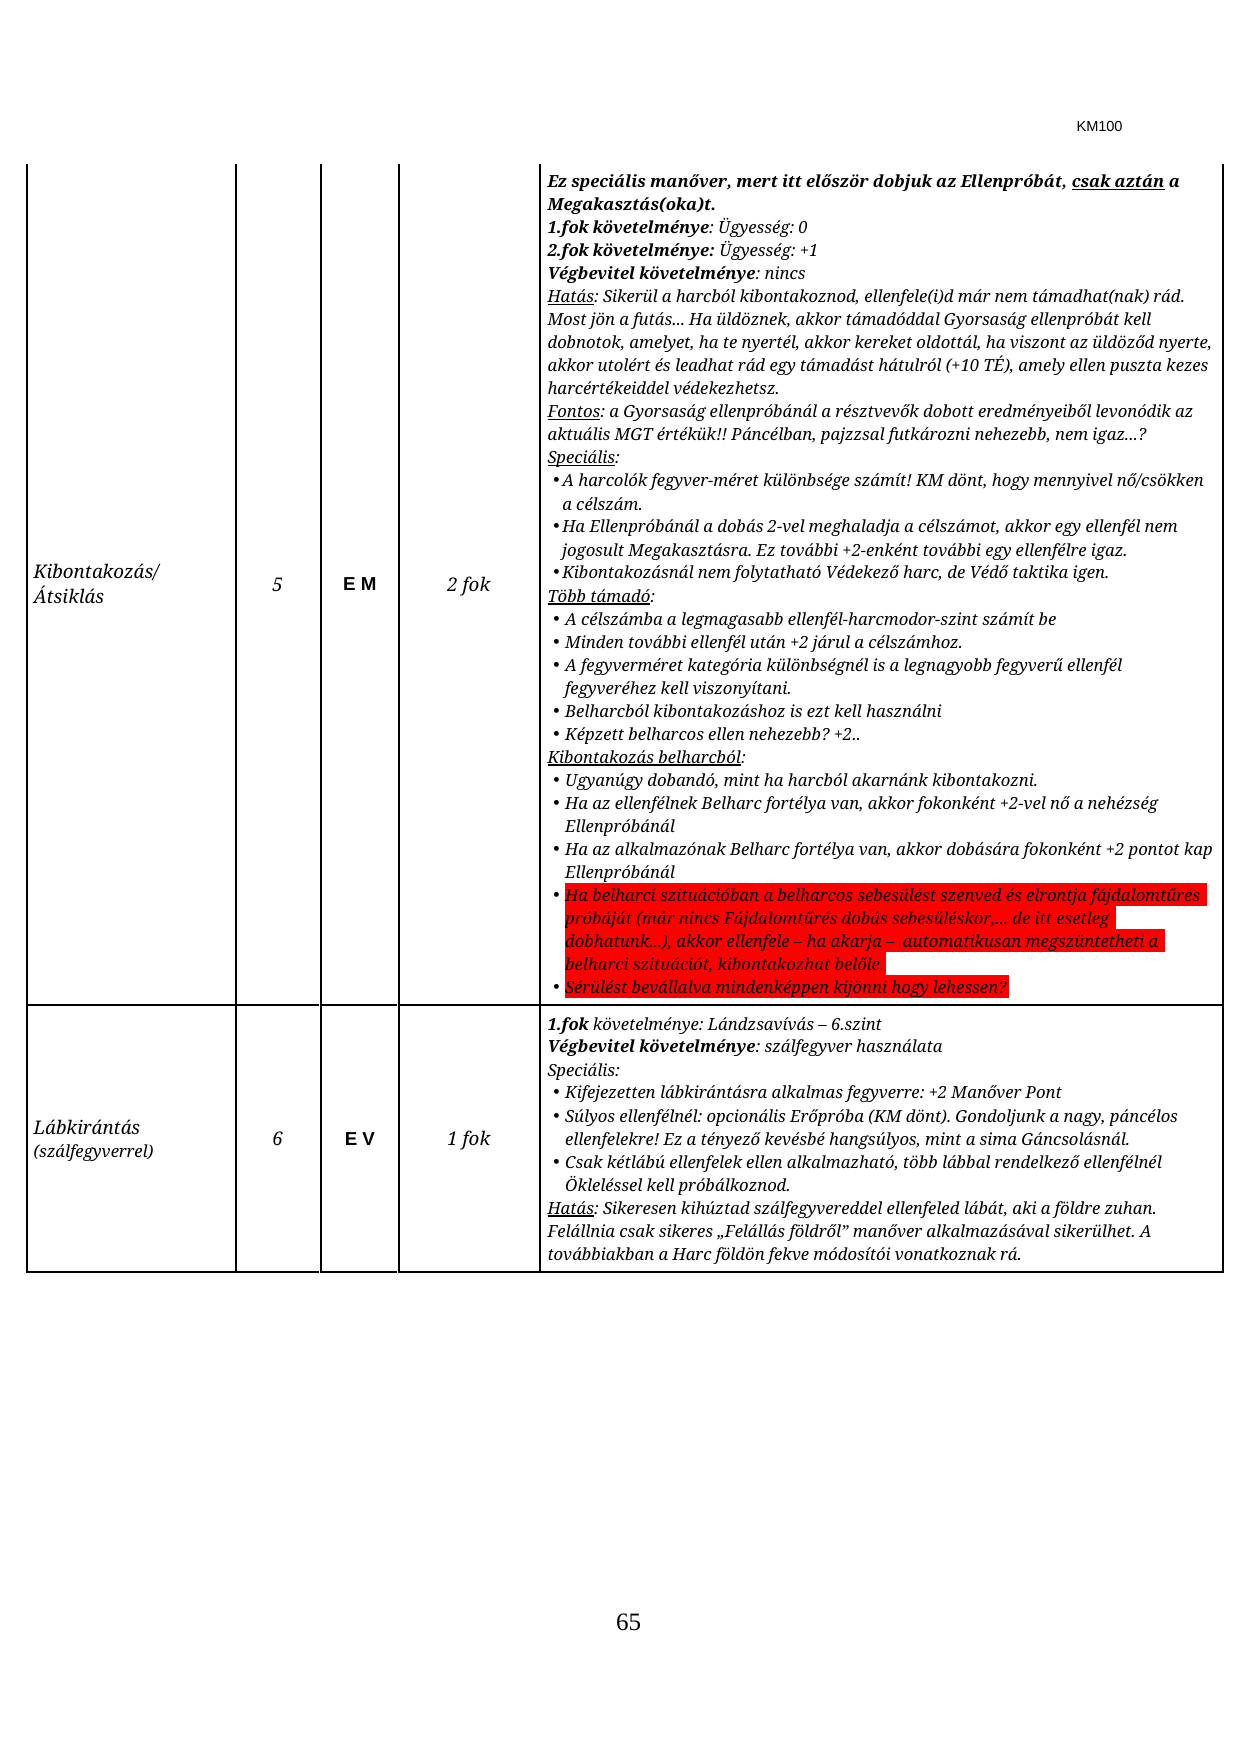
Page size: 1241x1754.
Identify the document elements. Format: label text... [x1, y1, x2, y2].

table_cell E M [322, 164, 397, 1004]
table_cell Lábkirántás (szálfegyverrel) [28, 1006, 235, 1271]
table_cell 2 fok [400, 164, 539, 1004]
table_cell E V [322, 1006, 397, 1271]
table_cell 1.fok követelménye: Lándzsavívás – 6.szint Végbevitel követelménye: szálfegyver használata Speciális: Kifejezetten lábkirántásra alkalmas fegyverre: +2 Manőver Pont Súlyos ellenfélnél: opcionális Erőpróba (KM dönt). Gondoljunk a nagy, páncélos ellenfelekre! Ez a tényező kevésbé hangsúlyos, mint a sima Gáncsolásnál. Csak kétlábú ellenfelek ellen alkalmazható, több lábbal rendelkező ellenfélnél Ökleléssel kell próbálkoznod. Hatás: Sikeresen kihúztad szálfegyvereddel ellenfeled lábát, aki a földre zuhan. Felállnia csak sikeres „Felállás földről” manőver alkalmazásával sikerülhet. A továbbiakban a Harc földön fekve módosítói vonatkoznak rá. [541, 1006, 1222, 1271]
table_cell 6 [237, 1006, 319, 1271]
table_cell Ez speciális manőver, mert itt először dobjuk az Ellenpróbát, csak aztán a Megakasztás(oka)t. 1.fok követelménye: Ügyesség: 0 2.fok követelménye: Ügyesség: +1 Végbevitel követelménye: nincs Hatás: Sikerül a harcból kibontakoznod, ellenfele(i)d már nem támadhat(nak) rád. Most jön a futás... Ha üldöznek, akkor támadóddal Gyorsaság ellenpróbát kell dobnotok, amelyet, ha te nyertél, akkor kereket oldottál, ha viszont az üldöződ nyerte, akkor utolért és leadhat rád egy támadást hátulról (+10 TÉ), amely ellen puszta kezes harcértékeiddel védekezhetsz. Fontos: a Gyorsaság ellenpróbánál a résztvevők dobott eredményeiből levonódik az aktuális MGT értékük!! Páncélban, pajzzsal futkározni nehezebb, nem igaz...? Speciális: A harcolók fegyver-méret különbsége számít! KM dönt, hogy mennyivel nő/csökken a célszám. Ha Ellenpróbánál a dobás 2-vel meghaladja a célszámot, akkor egy ellenfél nem jogosult Megakasztásra. Ez további +2-enként további egy ellenfélre igaz. Kibontakozásnál nem folytatható Védekező harc, de Védő taktika igen. Több támadó: A célszámba a legmagasabb ellenfél-harcmodor-szint számít be Minden további ellenfél után +2 járul a célszámhoz. A fegyverméret kategória különbségnél is a legnagyobb fegyverű ellenfél fegyveréhez kell viszonyítani. Belharcból kibontakozáshoz is ezt kell használni Képzett belharcos ellen nehezebb? +2.. Kibontakozás belharcból: Ugyanúgy dobandó, mint ha harcból akarnánk kibontakozni. Ha az ellenfélnek Belharc fortélya van, akkor fokonként +2-vel nő a nehézség Ellenpróbánál Ha az alkalmazónak Belharc fortélya van, akkor dobására fokonként +2 pontot kap Ellenpróbánál Ha belharci szituációban a belharcos sebesülést szenved és elrontja fájdalomtűrés próbáját (már nincs Fájdalomtűrés dobás sebesüléskor,... de itt esetleg dobhatunk...), akkor ellenfele – ha akarja – automatikusan megszüntetheti a belharci szituációt, kibontakozhat belőle. Sérülést bevállalva mindenképpen kijönni hogy lehessen? [541, 164, 1222, 1004]
table_cell 1 fok [400, 1006, 539, 1271]
table_cell 5 [237, 164, 319, 1004]
table_cell Kibontakozás/Átsiklás [28, 164, 235, 1004]
